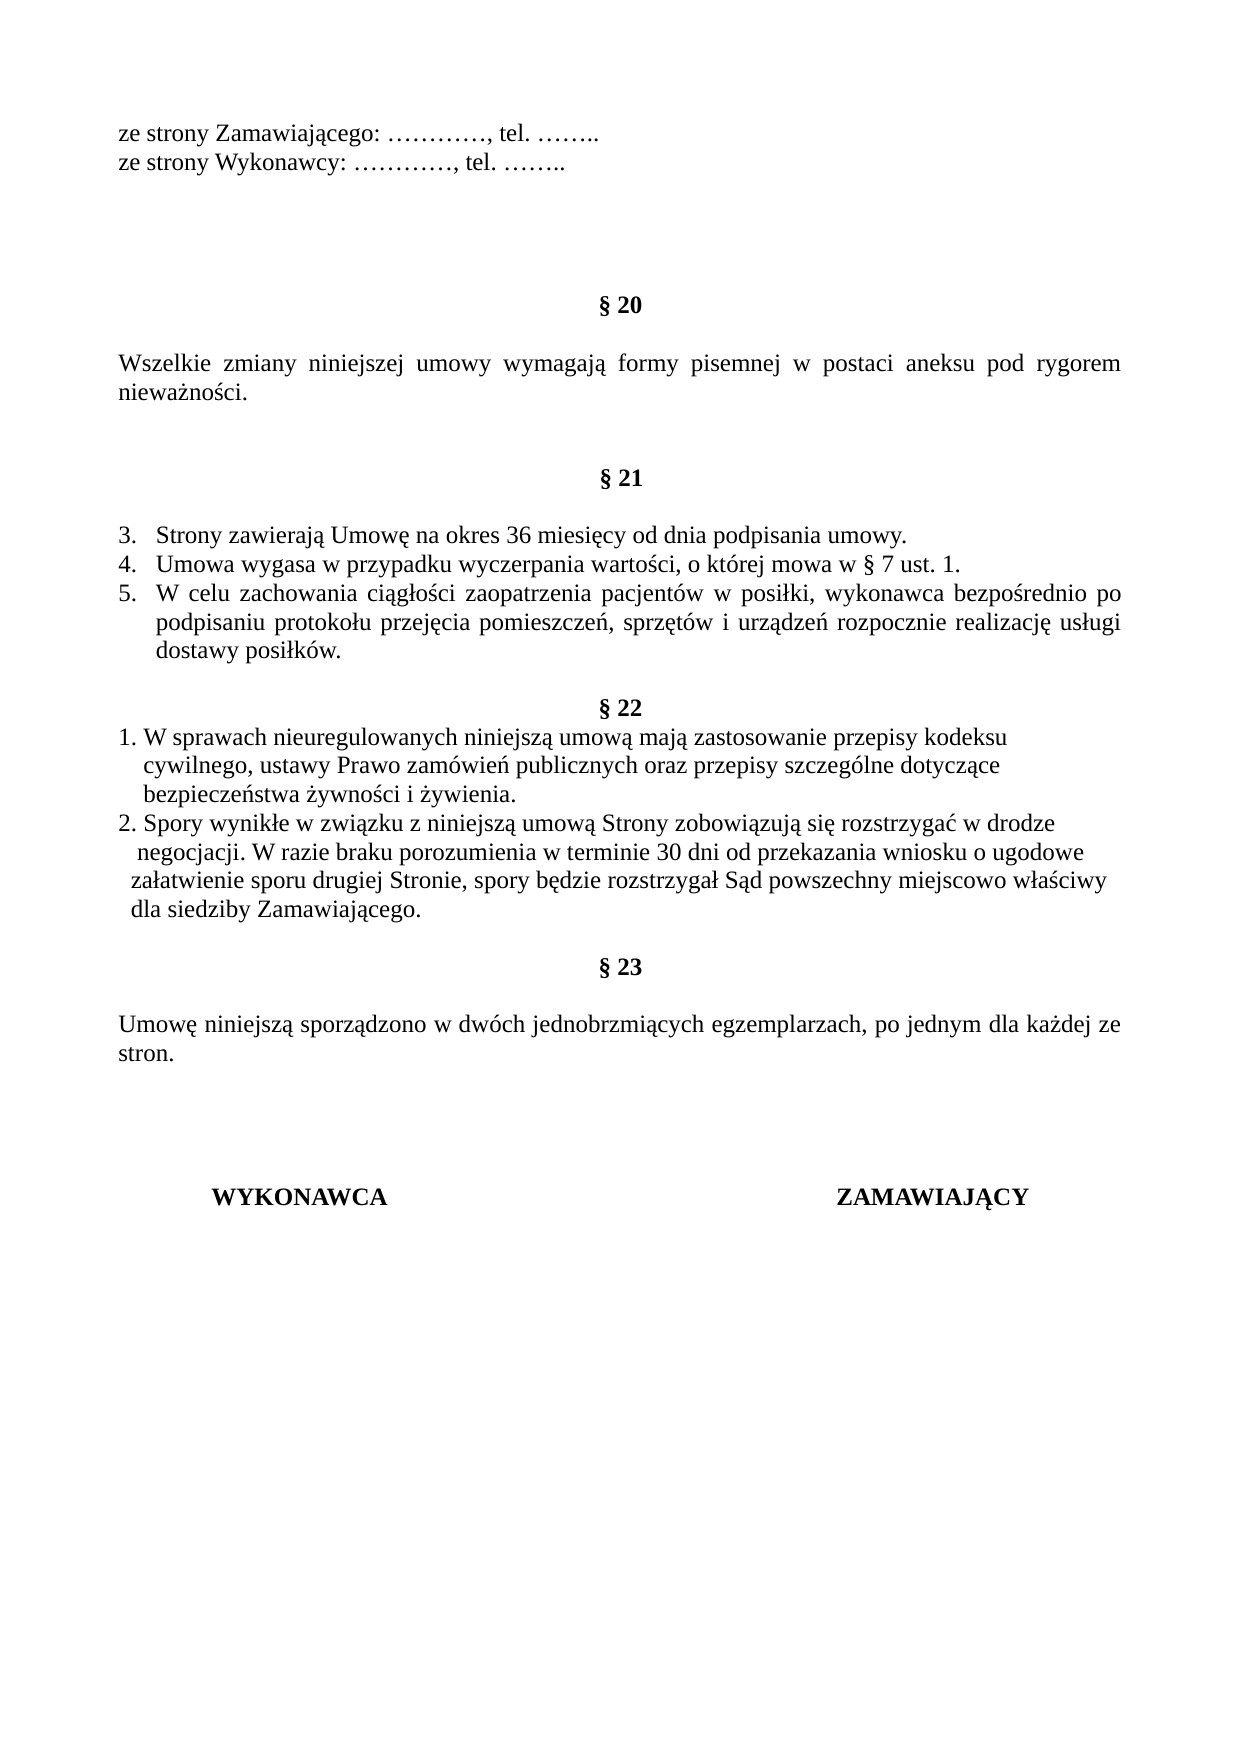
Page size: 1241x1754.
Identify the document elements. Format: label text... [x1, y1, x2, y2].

list 2. Spory wynikłe w związku z niniejszą umową Strony zobowiązują się rozstrzygać w drodze [118, 808, 1122, 837]
list negocjacji. W razie braku porozumienia w terminie 30 dni od przekazania wniosku o ugodowe [118, 837, 1122, 866]
list 1. W sprawach nieuregulowanych niniejszą umową mają zastosowanie przepisy kodeksu [118, 722, 1122, 751]
text § 20 [118, 291, 1122, 319]
list cywilnego, ustawy Prawo zamówień publicznych oraz przepisy szczególne dotyczące [118, 751, 1122, 779]
list Umowa wygasa w przypadku wyczerpania wartości, o której mowa w § 7 ust. 1. [118, 549, 1122, 578]
list bezpieczeństwa żywności i żywienia. [118, 779, 1122, 808]
text Umowę niniejszą sporządzono w dwóch jednobrzmiących egzemplarzach, po jednym dla każdej ze stron. [118, 1009, 1122, 1067]
text ze strony Wykonawcy: …………, tel. …….. [118, 147, 1122, 176]
text WYKONAWCA ZAMAWIAJĄCY [118, 1182, 1122, 1211]
text ze strony Zamawiającego: …………, tel. …….. [118, 118, 1122, 147]
list załatwienie sporu drugiej Stronie, spory będzie rozstrzygał Sąd powszechny miejscowo właściwy [118, 866, 1122, 894]
text § 22 [118, 693, 1122, 722]
list W celu zachowania ciągłości zaopatrzenia pacjentów w posiłki, wykonawca bezpośrednio po podpisaniu protokołu przejęcia pomieszczeń, sprzętów i urządzeń rozpocznie realizację usługi dostawy posiłków. [118, 578, 1122, 664]
text § 23 [118, 952, 1122, 981]
list dla siedziby Zamawiającego. [118, 894, 1122, 923]
text Wszelkie zmiany niniejszej umowy wymagają formy pisemnej w postaci aneksu pod rygorem nieważności. [118, 348, 1122, 406]
list Strony zawierają Umowę na okres 36 miesięcy od dnia podpisania umowy. [118, 521, 1122, 549]
text § 21 [118, 463, 1122, 492]
